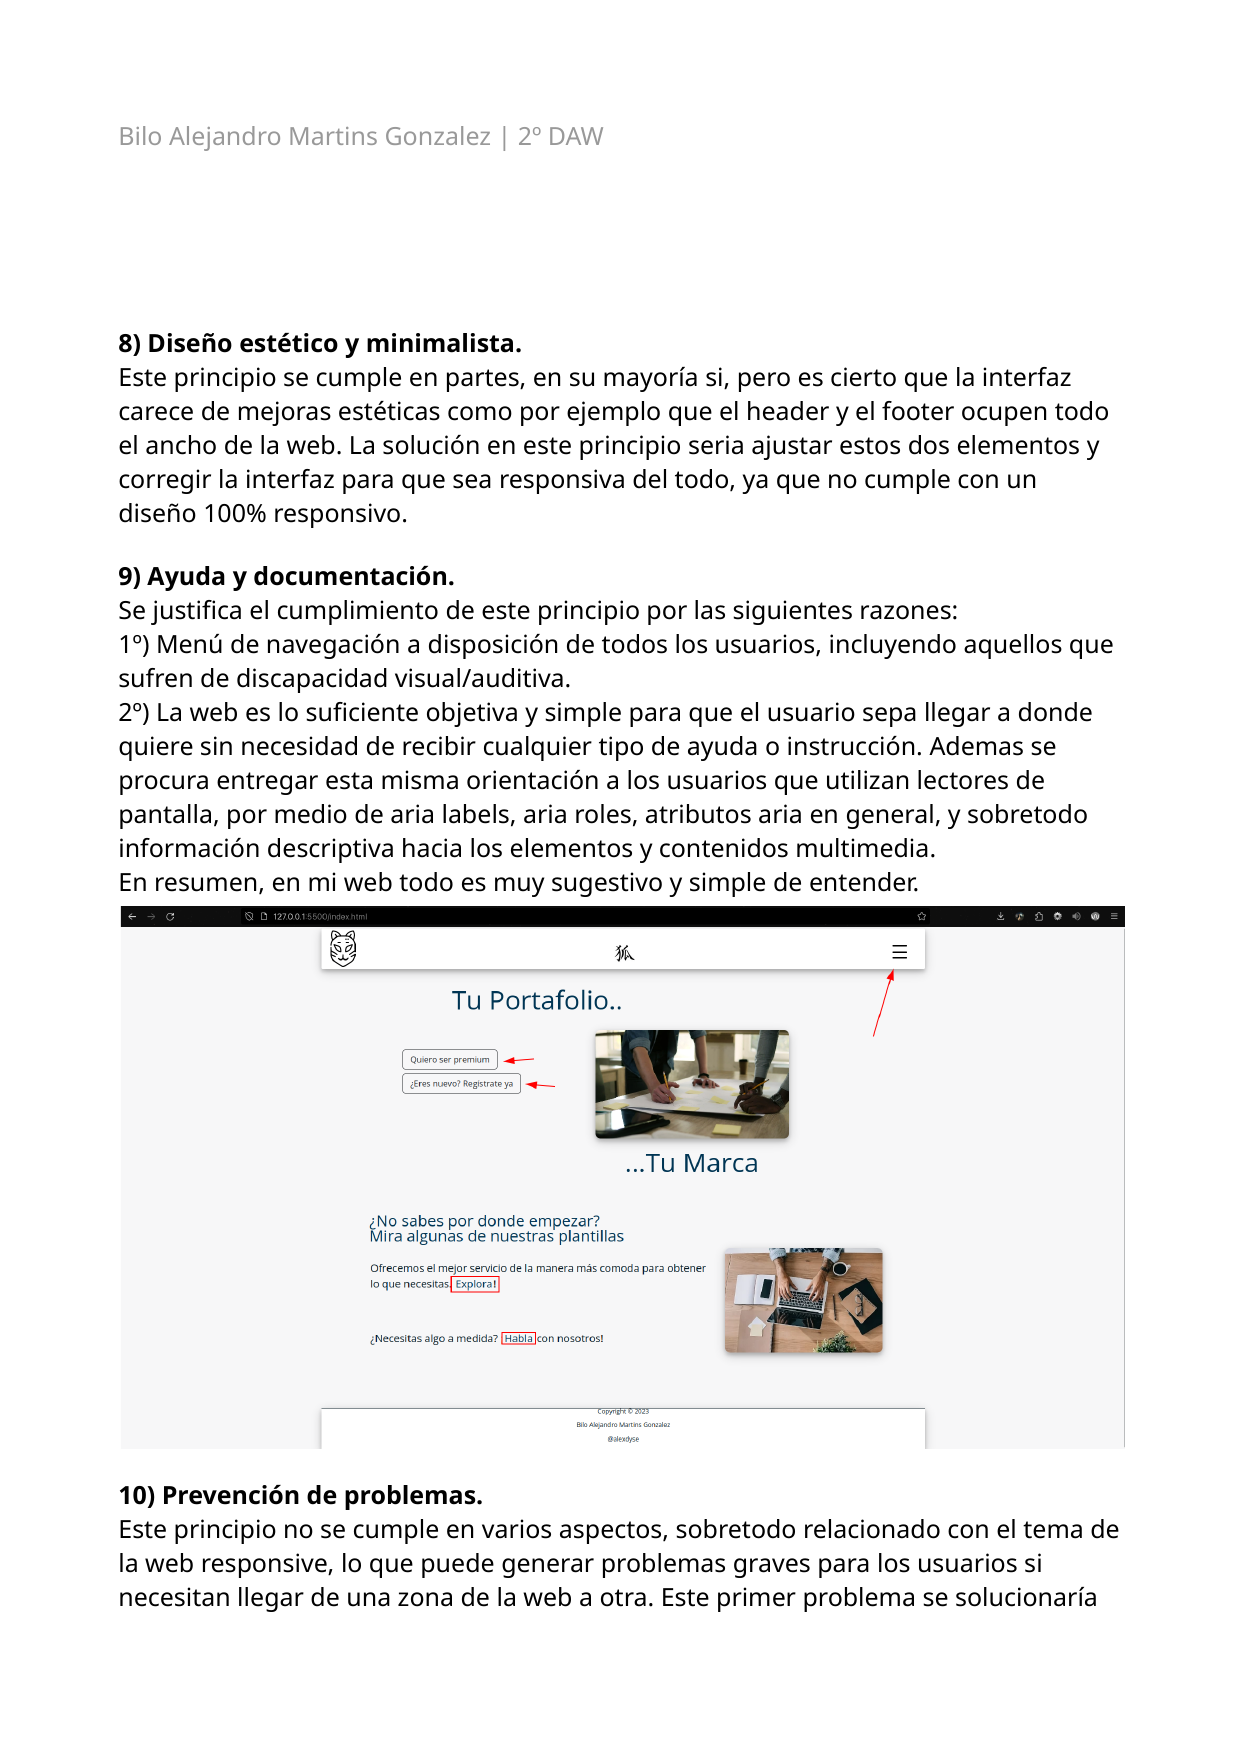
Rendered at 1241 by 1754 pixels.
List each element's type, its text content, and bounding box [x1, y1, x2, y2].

text En resumen, en mi web todo es muy sugestivo y simple de entender. [118, 865, 1122, 899]
text 8) Diseño estético y minimalista. [118, 325, 1122, 359]
text Se justifica el cumplimiento de este principio por las siguientes razones: [118, 593, 1122, 627]
text 9) Ayuda y documentación. [118, 558, 1122, 593]
text 10) Prevención de problemas. [118, 1478, 1122, 1512]
text Este principio se cumple en partes, en su mayoría si, pero es cierto que la interfaz carece de mejoras estéticas como por ejemplo que el header y el footer ocupen todo el ancho de la web. La solución en este principio seria ajustar estos dos elementos y corregir la interfaz para que sea responsiva del todo, ya que no cumple con un diseño 100% responsivo. [118, 359, 1122, 530]
text 1º) Menú de navegación a disposición de todos los usuarios, incluyendo aquellos que sufren de discapacidad visual/auditiva. [118, 627, 1122, 695]
picture [120, 906, 1125, 1449]
text 2º) La web es lo suficiente objetiva y simple para que el usuario sepa llegar a donde quiere sin necesidad de recibir cualquier tipo de ayuda o instrucción. Ademas se procura entregar esta misma orientación a los usuarios que utilizan lectores de pantalla, por medio de aria labels, aria roles, atributos aria en general, y sobretodo información descriptiva hacia los elementos y contenidos multimedia. [118, 695, 1122, 865]
text Este principio no se cumple en varios aspectos, sobretodo relacionado con el tema de la web responsive, lo que puede generar problemas graves para los usuarios si necesitan llegar de una zona de la web a otra. Este primer problema se solucionaría [118, 1512, 1122, 1614]
